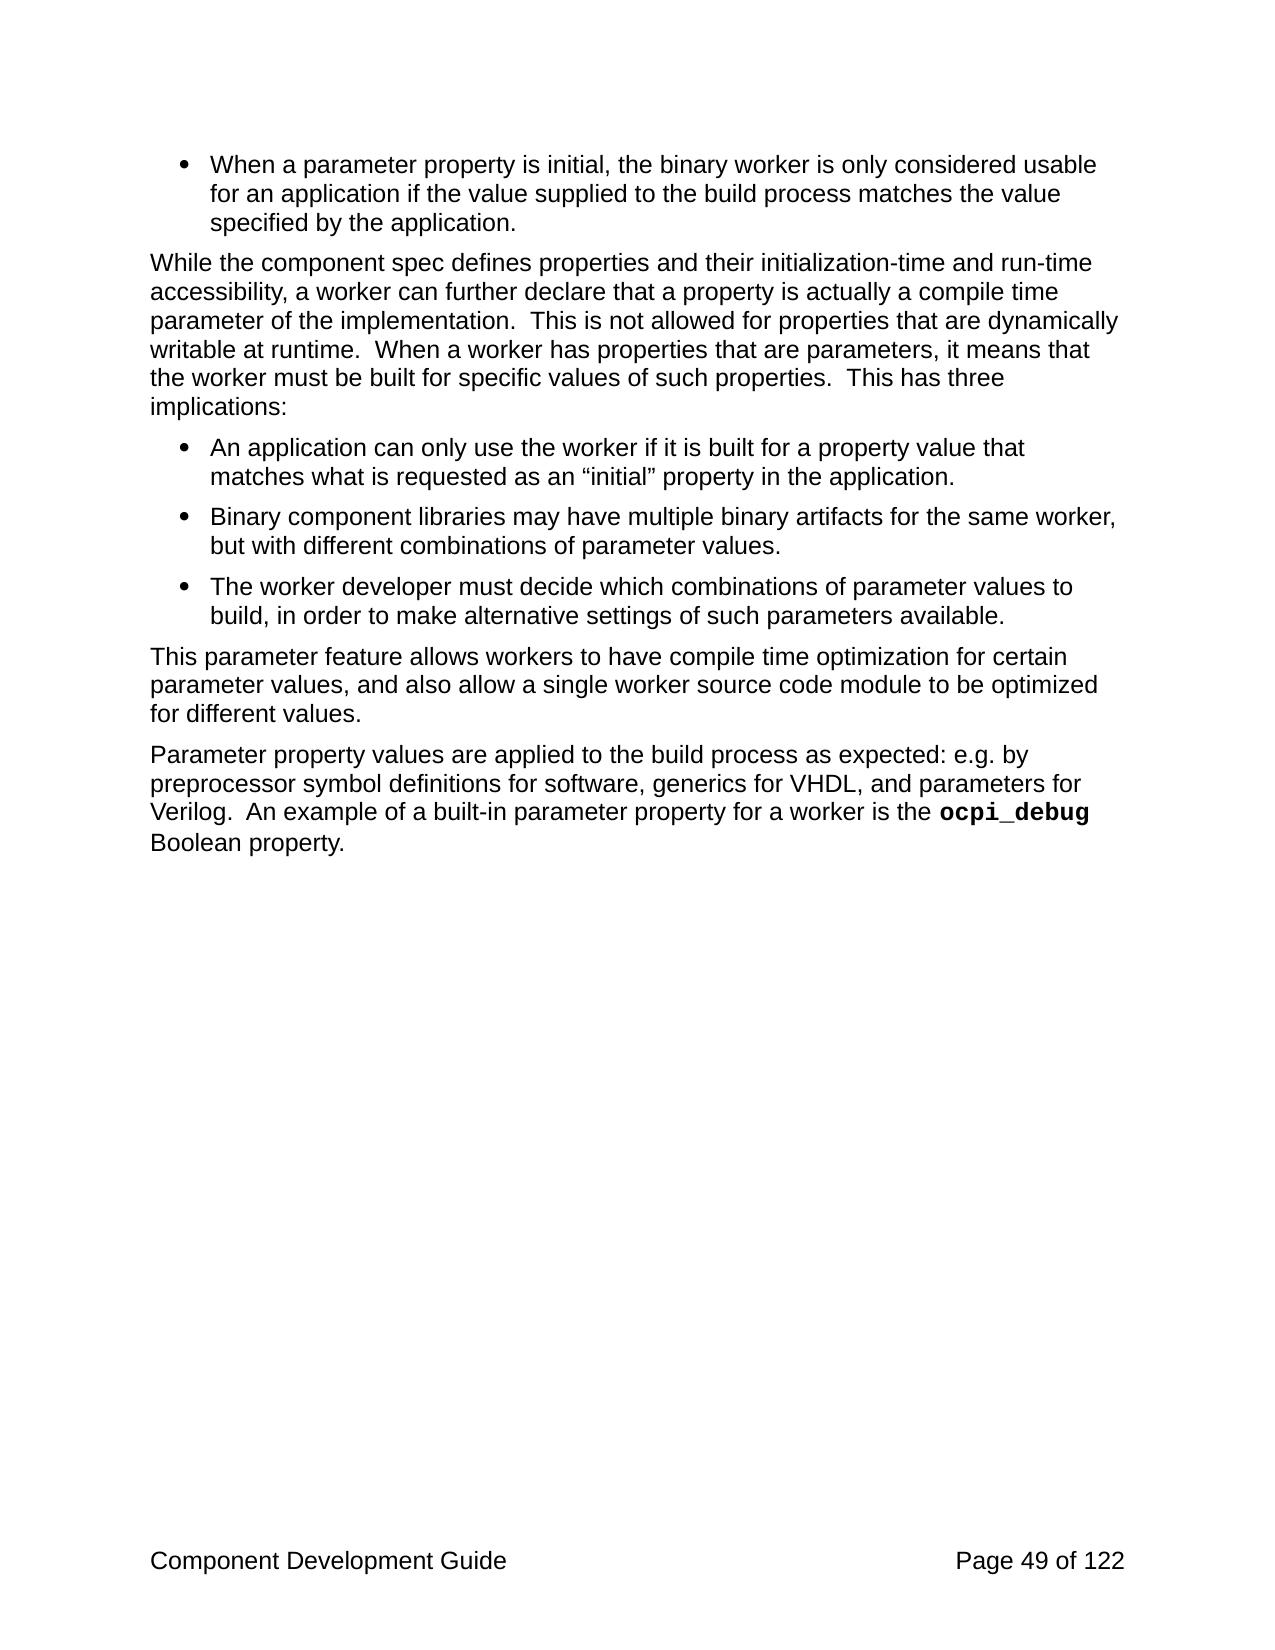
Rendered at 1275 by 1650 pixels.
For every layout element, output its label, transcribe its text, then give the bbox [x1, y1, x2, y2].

list An application can only use the worker if it is built for a property value that matches what is requested as an “initial” property in the application. [180, 433, 1125, 490]
text While the component spec defines properties and their initialization-time and run-time accessibility, a worker can further declare that a property is actually a compile time parameter of the implementation. This is not allowed for properties that are dynamically writable at runtime. When a worker has properties that are parameters, it means that the worker must be built for specific values of such properties. This has three implications: [150, 248, 1125, 421]
list The worker developer must decide which combinations of parameter values to build, in order to make alternative settings of such parameters available. [180, 572, 1125, 629]
text This parameter feature allows workers to have compile time optimization for certain parameter values, and also allow a single worker source code module to be optimized for different values. [150, 642, 1125, 728]
list Parameter property values are applied to the build process as expected: e.g. by preprocessor symbol definitions for software, generics for VHDL, and parameters for Verilog. An example of a built-in parameter property for a worker is the ocpi_debug Boolean property. [150, 740, 1125, 857]
list When a parameter property is initial, the binary worker is only considered usable for an application if the value supplied to the build process matches the value specified by the application. [180, 150, 1125, 236]
list Binary component libraries may have multiple binary artifacts for the same worker, but with different combinations of parameter values. [180, 502, 1125, 560]
